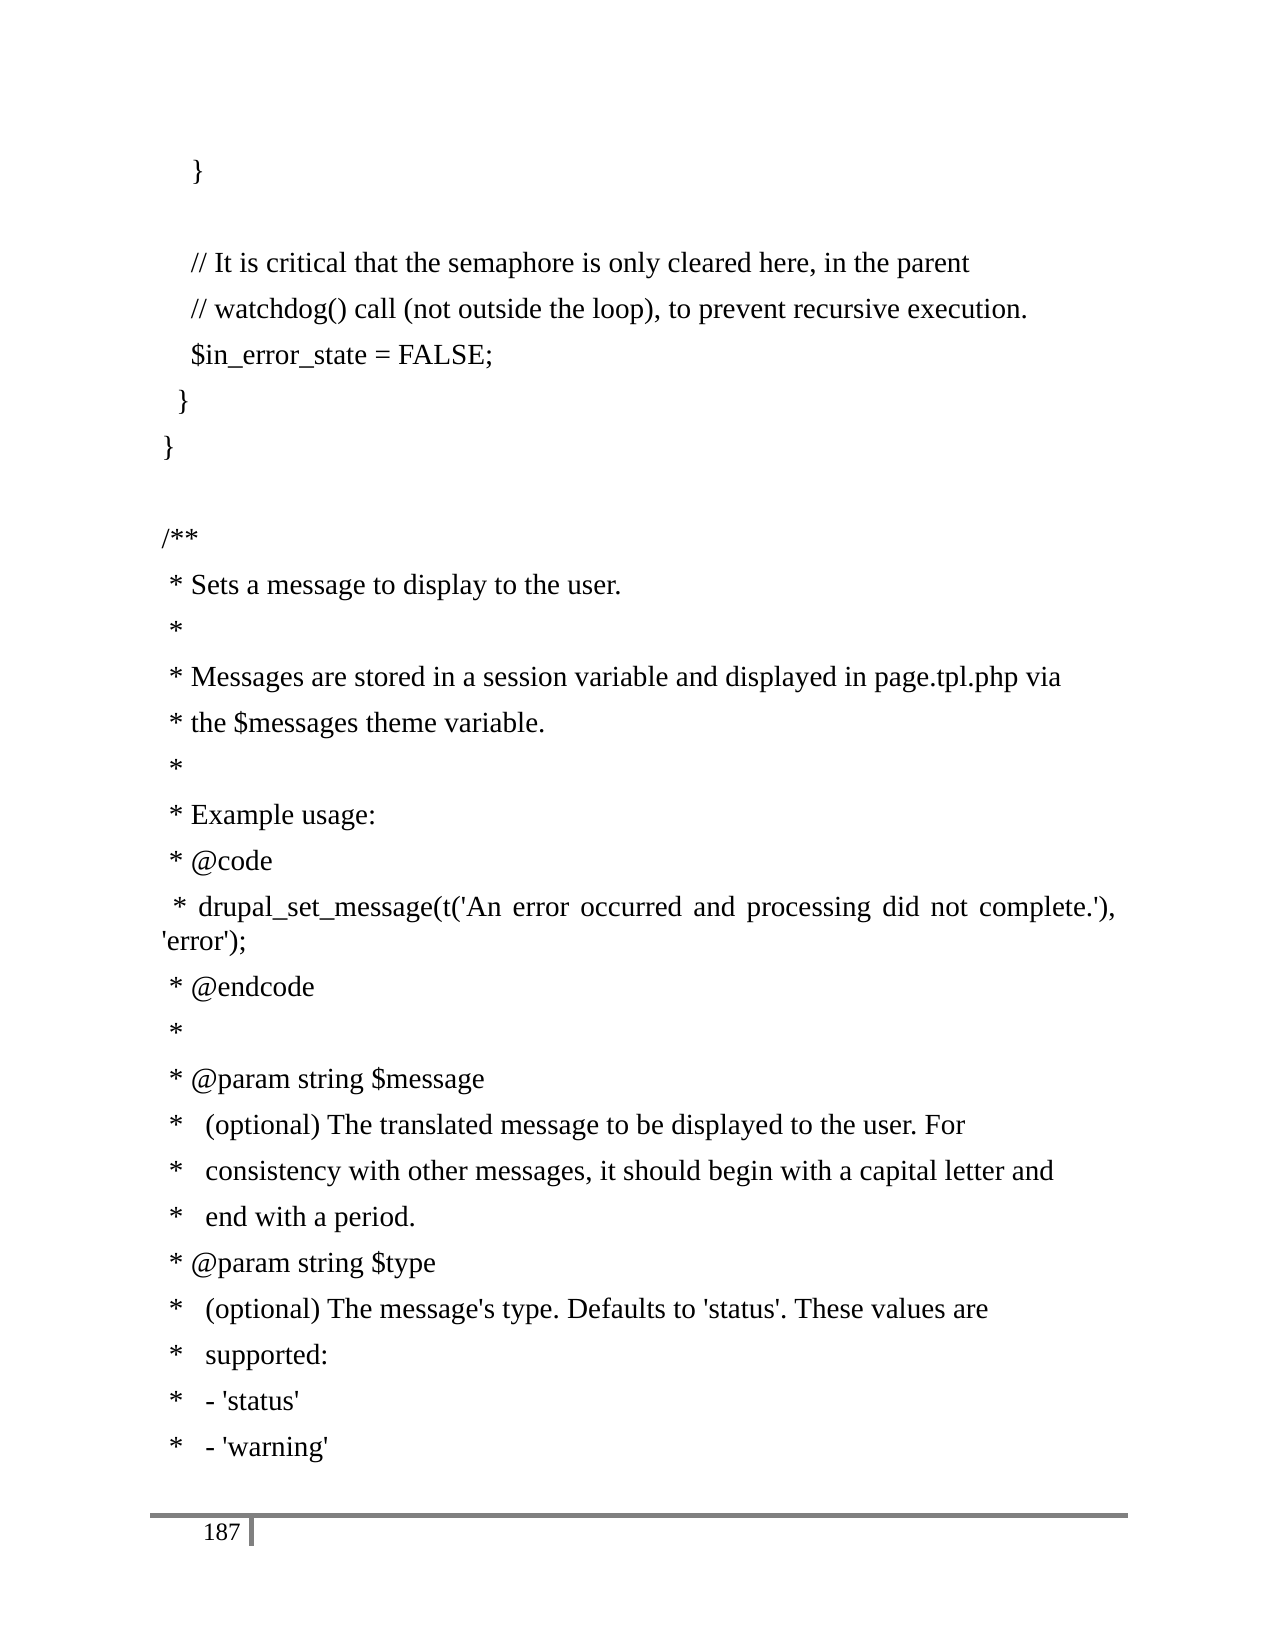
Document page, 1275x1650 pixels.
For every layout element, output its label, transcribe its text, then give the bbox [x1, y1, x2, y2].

text * end with a period. [161, 1199, 1117, 1233]
text * Messages are stored in a session variable and displayed in page.tpl.php via [161, 659, 1117, 693]
text * Example usage: [161, 797, 1117, 831]
text * (optional) The translated message to be displayed to the user. For [161, 1107, 1117, 1141]
text * - 'warning' [161, 1429, 1117, 1463]
text * @endcode [161, 969, 1117, 1003]
text // watchdog() call (not outside the loop), to prevent recursive execution. [161, 291, 1117, 324]
text * [161, 1015, 1117, 1049]
text * Sets a message to display to the user. [161, 567, 1117, 601]
text * @param string $type [161, 1245, 1117, 1279]
text * [161, 751, 1117, 785]
text } [161, 153, 1117, 186]
text * drupal_set_message(t('An error occurred and processing did not complete.'), 'error'); [161, 889, 1117, 957]
text } [161, 429, 1117, 463]
text * supported: [161, 1337, 1117, 1371]
text * consistency with other messages, it should begin with a capital letter and [161, 1153, 1117, 1187]
text // It is critical that the semaphore is only cleared here, in the parent [161, 245, 1117, 278]
text * - 'status' [161, 1383, 1117, 1417]
text $in_error_state = FALSE; [161, 337, 1117, 371]
text * @param string $message [161, 1061, 1117, 1095]
text * the $messages theme variable. [161, 705, 1117, 739]
text * [161, 613, 1117, 647]
text * (optional) The message's type. Defaults to 'status'. These values are [161, 1291, 1117, 1325]
text } [161, 383, 1117, 417]
text /** [161, 521, 1117, 555]
text * @code [161, 843, 1117, 877]
